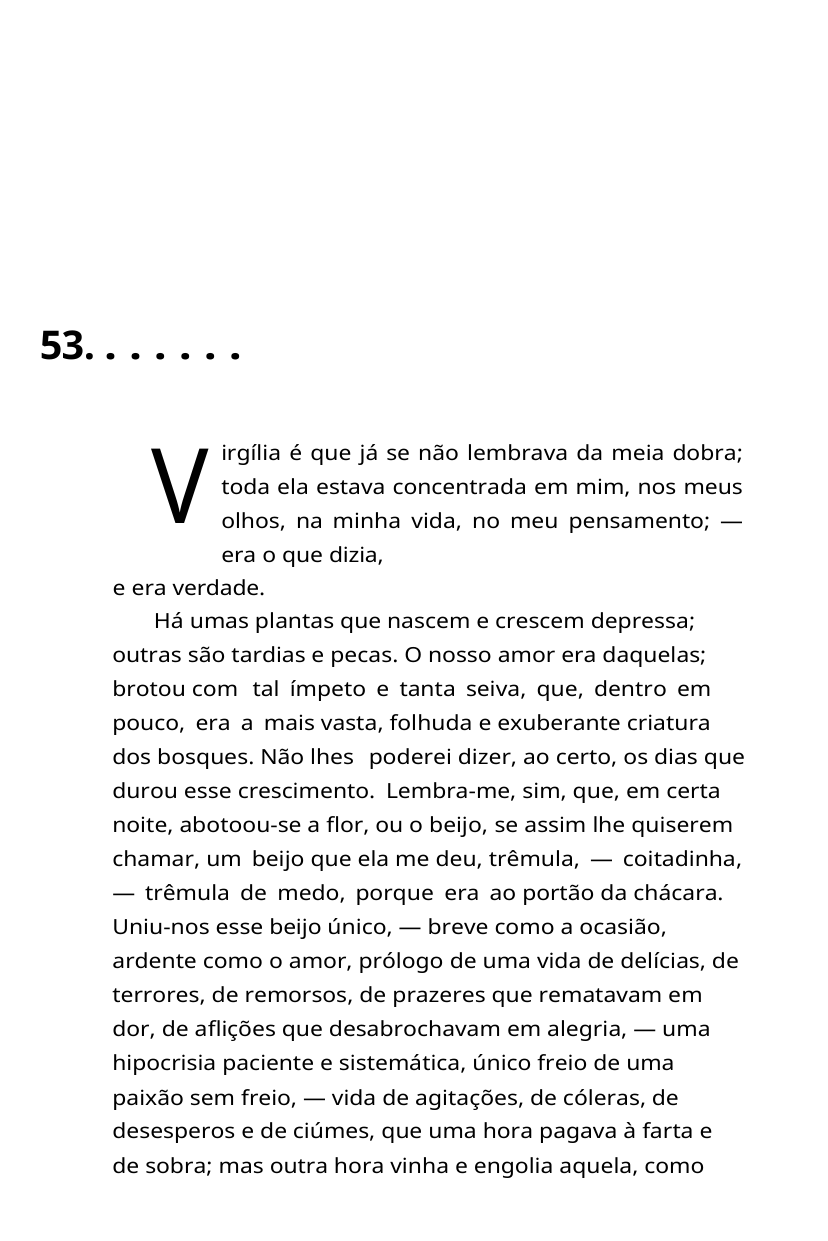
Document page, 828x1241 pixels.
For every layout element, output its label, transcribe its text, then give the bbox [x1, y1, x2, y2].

text e era verdade. [112, 575, 787, 600]
text Há umas plantas que nascem e crescem depressa; outras são tardias e pecas. O nosso amor era daquelas; brotou com tal ímpeto e tanta seiva, que, dentro em pouco, era a mais vasta, folhuda e exuberante criatura dos bosques. Não lhes poderei dizer, ao certo, os dias que durou esse crescimento. Lembra-me, sim, que, em certa noite, abotoou-se a flor, ou o beijo, se assim lhe quiserem chamar, um beijo que ela me deu, trêmula, — coitadinha, — trêmula de medo, porque era ao portão da chácara. Uniu-nos esse beijo único, — breve como a ocasião, ardente como o amor, prólogo de uma vida de delícias, de terrores, de remorsos, de prazeres que rematavam em dor, de aflições que desabrochavam em alegria, — uma hipocrisia paciente e sistemática, único freio de uma paixão sem freio, — vida de agitações, de cóleras, de desesperos e de ciúmes, que uma hora pagava à farta e de sobra; mas outra hora vinha e engolia aquela, como [112, 606, 745, 1179]
list . . . . . . [39, 317, 739, 371]
text irgília é que já se não lembrava da meia dobra; toda ela estava concentrada em mim, nos meus olhos, na minha vida, no meu pensamento; — era o que dizia, [221, 438, 743, 569]
text V [151, 421, 221, 550]
